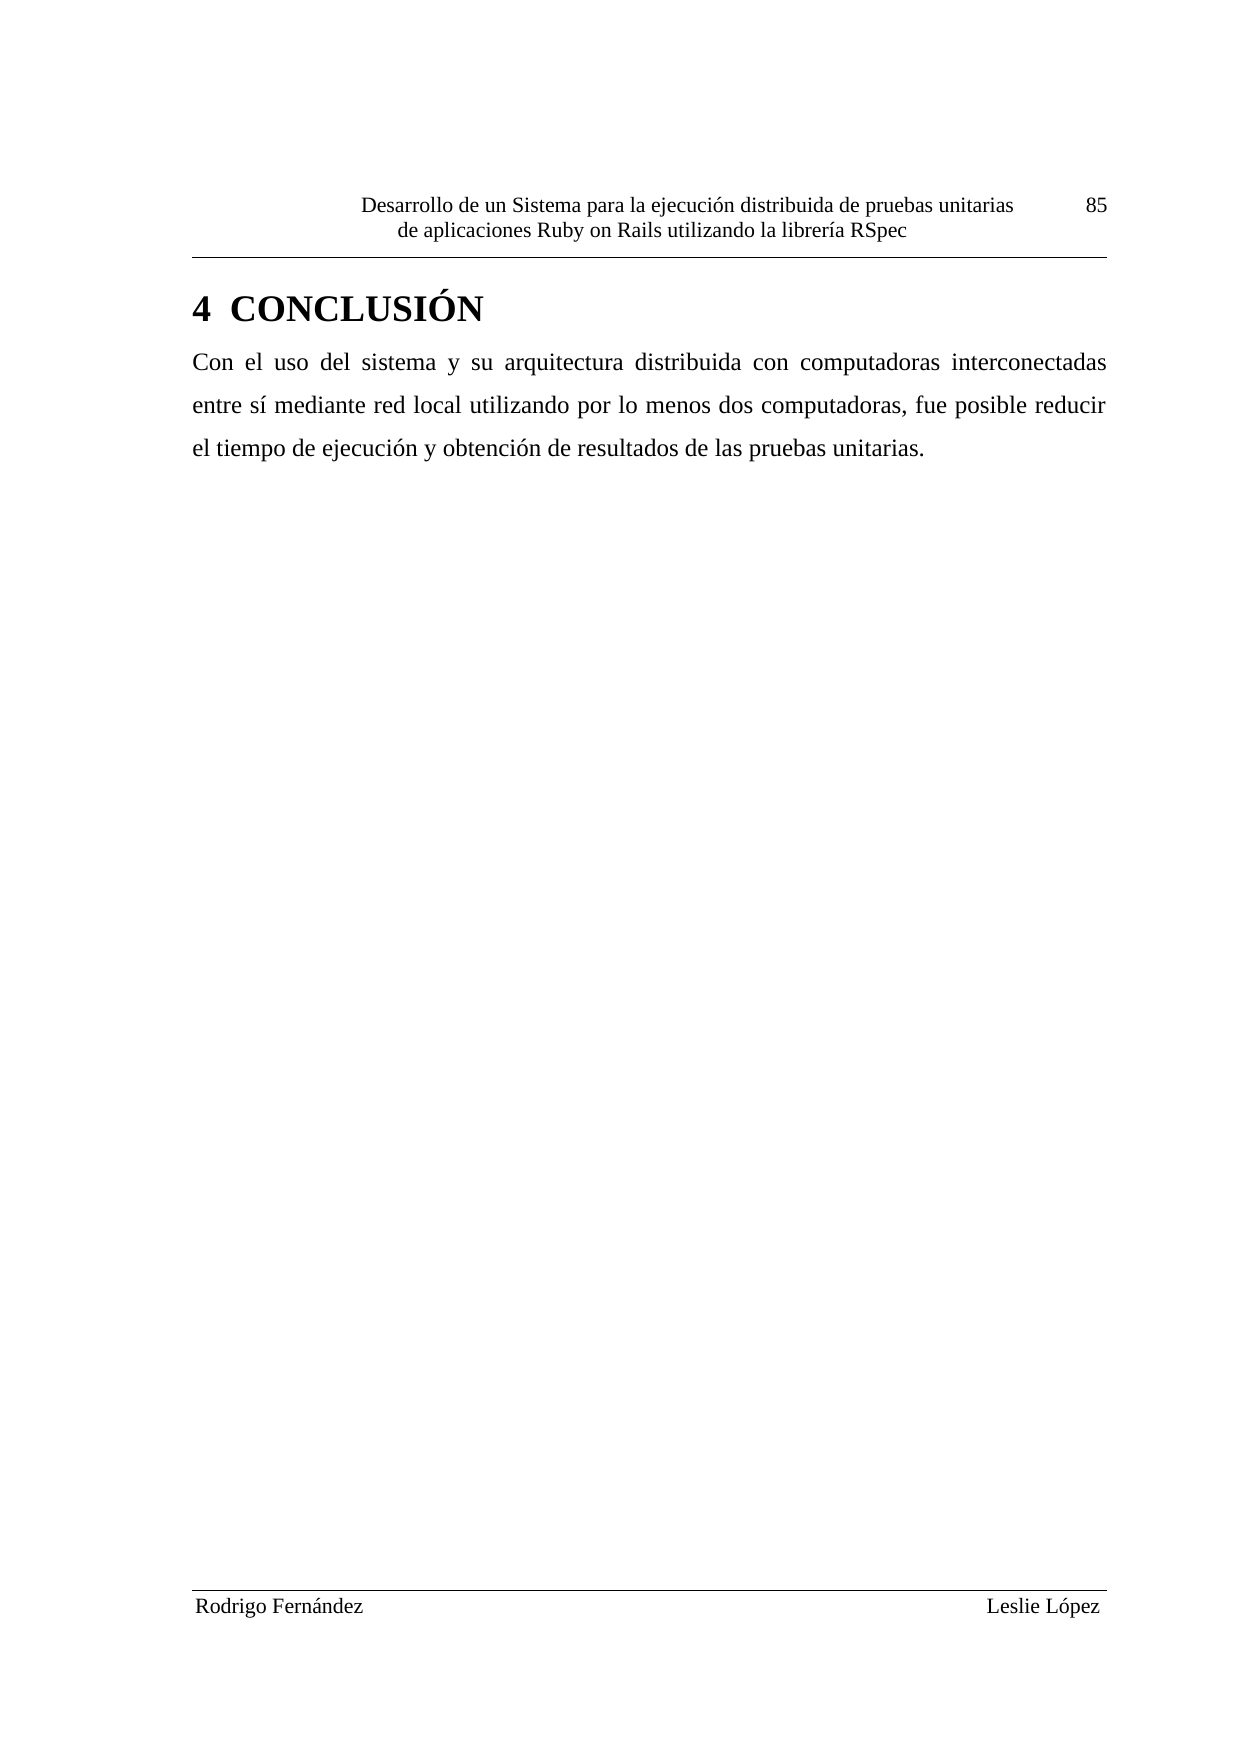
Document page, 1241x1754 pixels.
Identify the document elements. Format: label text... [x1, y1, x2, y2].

text Con el uso del sistema y su arquitectura distribuida con computadoras interconectadas entre sí mediante red local utilizando por lo menos dos computadoras, fue posible reducir el tiempo de ejecución y obtención de resultados de las pruebas unitarias. [192, 347, 1107, 462]
subtitle Conclusión [192, 286, 1107, 329]
